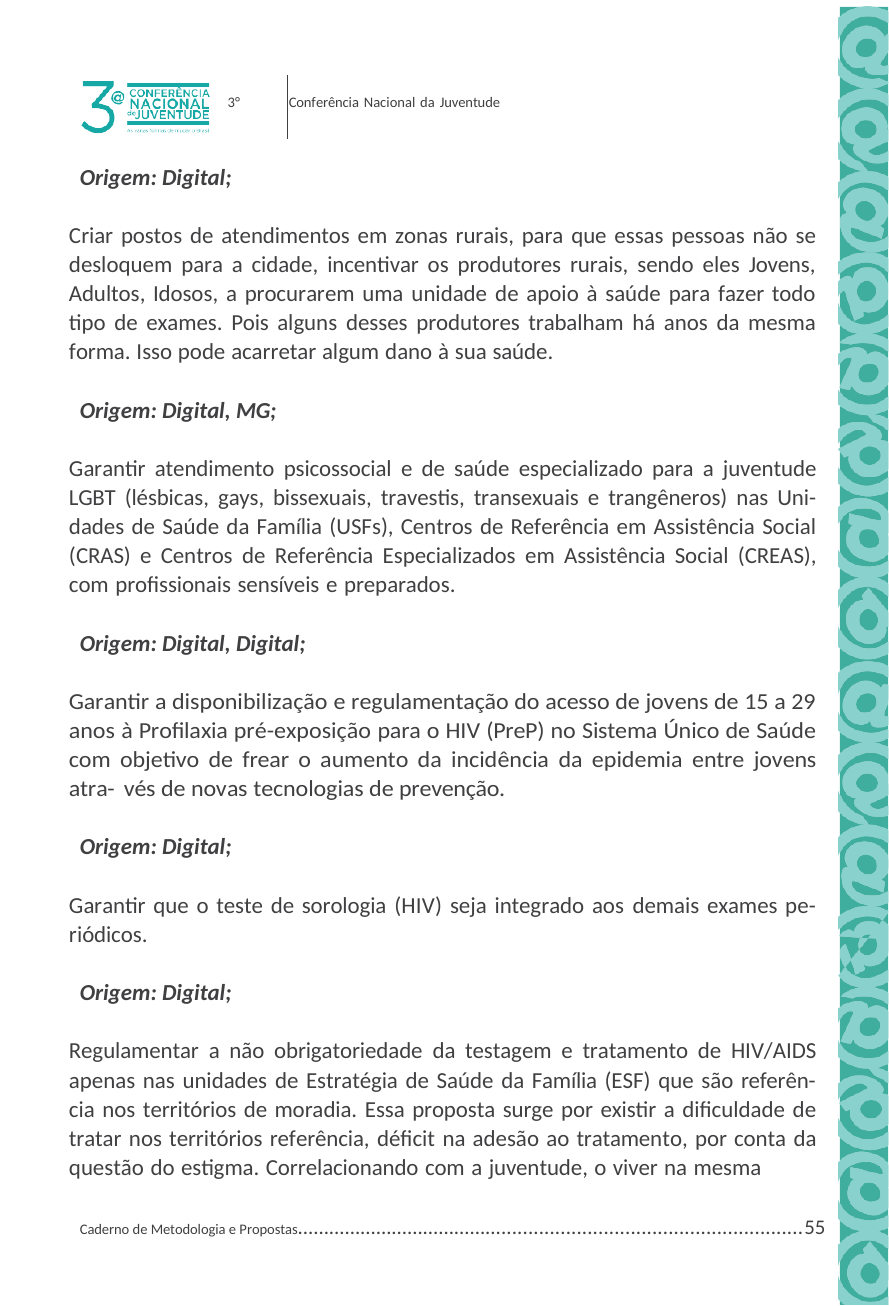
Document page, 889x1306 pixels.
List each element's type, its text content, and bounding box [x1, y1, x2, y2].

text Criar postos de atendimentos em zonas rurais, para que essas pessoas não se desloquem para a cidade, incentivar os produtores rurais, sendo eles Jovens, Adultos, Idosos, a procurarem uma unidade de apoio à saúde para fazer todo tipo de exames. Pois alguns desses produtores trabalham há anos da mesma forma. Isso pode acarretar algum dano à sua saúde. [69, 221, 816, 366]
text Regulamentar a não obrigatoriedade da testagem e tratamento de HIV/AIDS apenas nas unidades de Estratégia de Saúde da Família (ESF) que são referên- cia nos territórios de moradia. Essa proposta surge por existir a dificuldade de tratar nos territórios referência, déficit na adesão ao tratamento, por conta da questão do estigma. Correlacionando com a juventude, o viver na mesma [69, 1037, 816, 1181]
text Garantir a disponibilização e regulamentação do acesso de jovens de 15 a 29 anos à Profilaxia pré-exposição para o HIV (PreP) no Sistema Único de Saúde com objetivo de frear o aumento da incidência da epidemia entre jovens atra- vés de novas tecnologias de prevenção. [69, 687, 816, 802]
text Garantir atendimento psicossocial e de saúde especializado para a juventude LGBT (lésbicas, gays, bissexuais, travestis, transexuais e trangêneros) nas Uni- dades de Saúde da Família (USFs), Centros de Referência em Assistência Social (CRAS) e Centros de Referência Especializados em Assistência Social (CREAS), com profissionais sensíveis e preparados. [69, 454, 816, 598]
text Conferência Nacional da Juventude [288, 93, 839, 111]
subtitle Origem: Digital, MG; [79, 396, 839, 424]
subtitle Origem: Digital; [79, 978, 839, 1006]
text Caderno de Metodologia e Propostas 55 [79, 1214, 839, 1239]
text Garantir que o teste de sorologia (HIV) seja integrado aos demais exames pe- riódicos. [69, 891, 816, 948]
subtitle Origem: Digital; [79, 163, 839, 191]
text 3° [227, 93, 287, 111]
subtitle Origem: Digital, Digital; [79, 629, 839, 657]
subtitle Origem: Digital; [79, 832, 839, 861]
